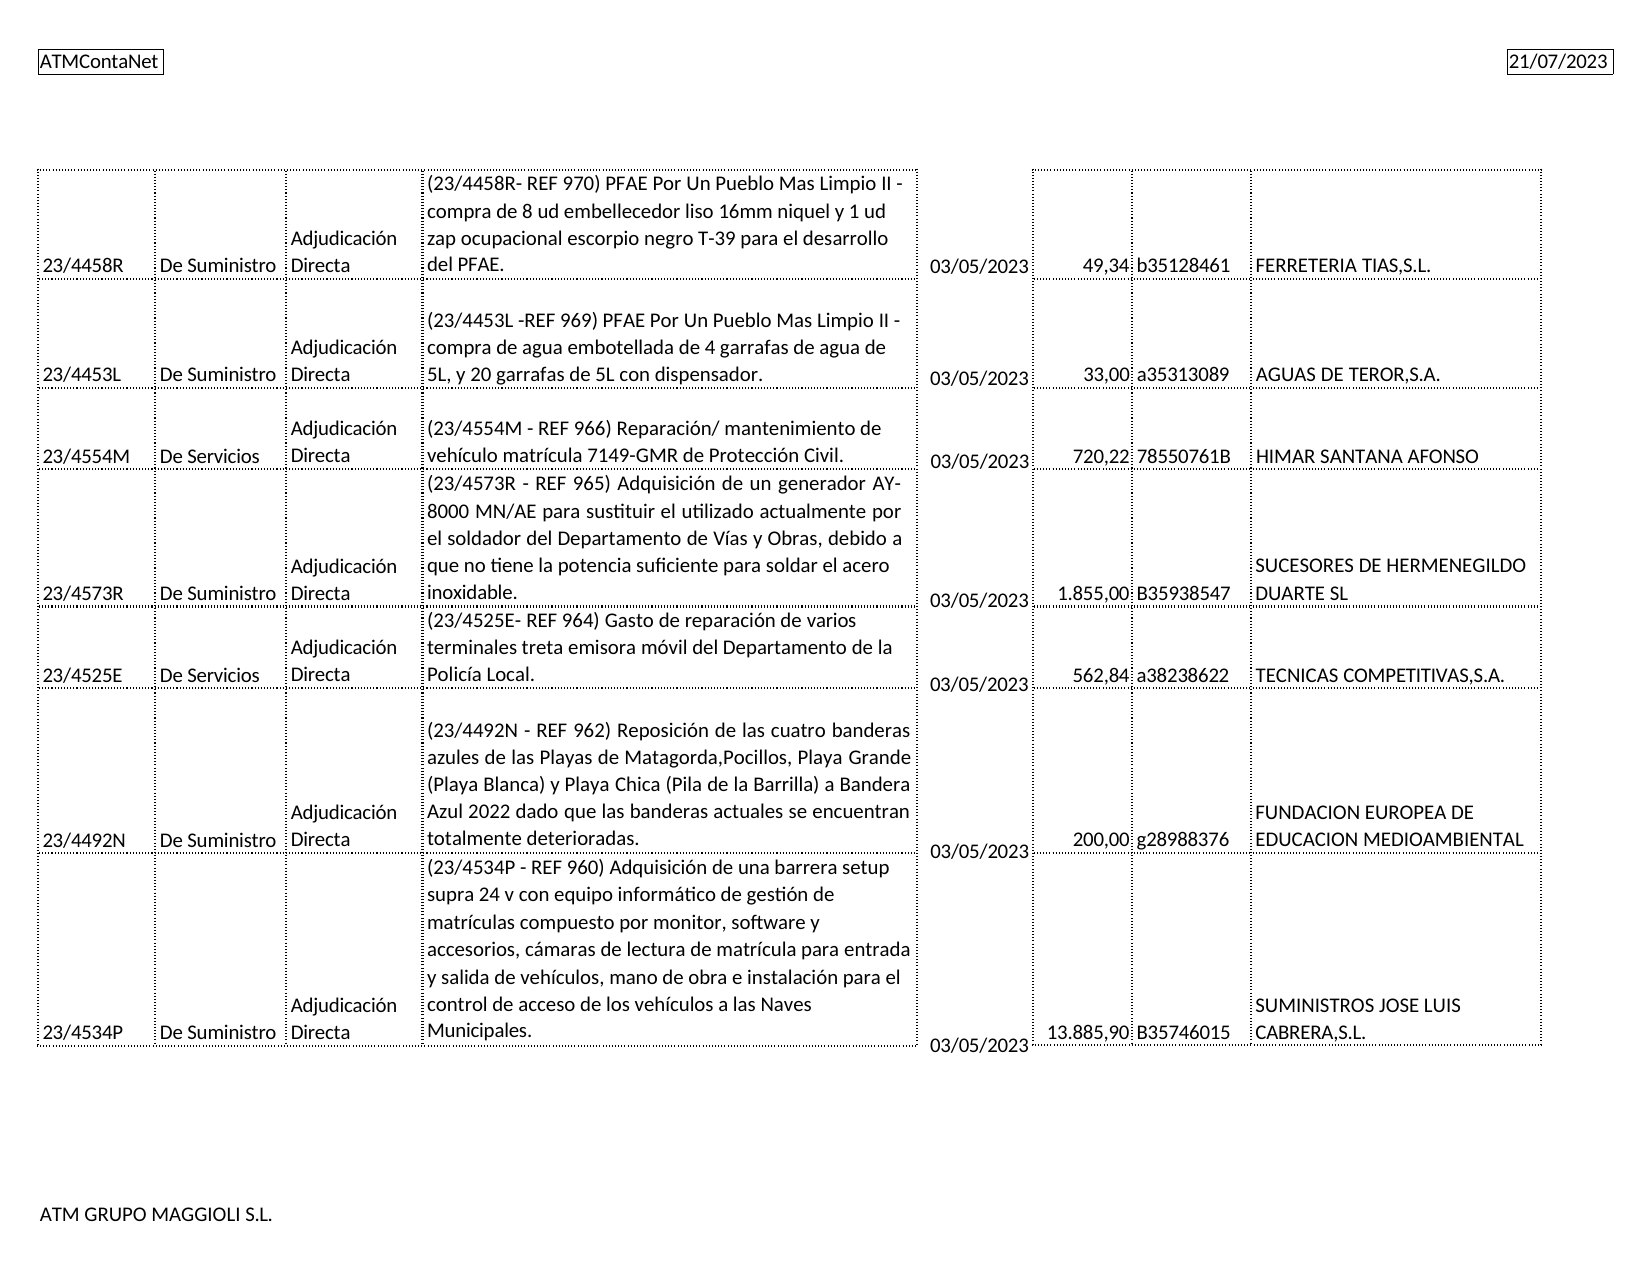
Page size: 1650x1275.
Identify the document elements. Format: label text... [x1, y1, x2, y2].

text SUMINISTROS JOSE LUIS CABRERA,S.L. [1255, 990, 1540, 1044]
text 03/05/2023 [927, 1032, 1031, 1058]
text De Suministro [159, 363, 285, 387]
text 49,34 [1034, 254, 1129, 277]
text (23/4492N - REF 962) Reposición de las cuatro banderas azules de las Playas de Matagorda,Pocillos, Playa Grande (Playa Blanca) y Playa Chica (Pila de la Barrilla) a Bandera Azul 2022 dado que las banderas actuales se encuentran totalmente deterioradas. [427, 715, 911, 851]
text HIMAR SANTANA AFONSO [1256, 444, 1540, 468]
text 23/4458R [42, 254, 154, 277]
text 03/05/2023 [928, 365, 1031, 390]
text Adjudicación Directa [291, 633, 421, 687]
text 03/05/2023 [928, 838, 1031, 863]
text (23/4534P - REF 960) Adquisición de una barrera setup supra 24 v con equipo informático de gestión de matrículas compuesto por monitor, software y accesorios, cámaras de lectura de matrícula para entrada y salida de vehículos, mano de obra e instalación para el control de acceso de los vehículos a las Naves [427, 854, 914, 1017]
text De Suministro [159, 582, 285, 605]
text 03/05/2023 [928, 448, 1032, 474]
text TECNICAS COMPETITIVAS,S.A. [1255, 663, 1540, 687]
text 23/4554M [42, 444, 154, 468]
text De Suministro [159, 828, 285, 852]
text (23/4525E- REF 964) Gasto de reparación de varios [427, 607, 916, 633]
text Adjudicación Directa [291, 223, 421, 277]
text 23/4525E [42, 663, 154, 687]
text Adjudicación Directa [291, 990, 421, 1044]
text Adjudicación Directa [291, 798, 421, 852]
text De Suministro [159, 1021, 285, 1044]
text 23/4453L [42, 363, 154, 387]
text De Suministro [159, 254, 285, 277]
text AGUAS DE TEROR,S.A. [1256, 363, 1540, 387]
text 33,00 [1034, 363, 1130, 387]
text 03/05/2023 [927, 587, 1031, 613]
text 23/4492N [42, 828, 154, 852]
text SUCESORES DE HERMENEGILDO DUARTE SL [1255, 551, 1540, 605]
text b35128461 [1136, 254, 1249, 277]
text 23/4534P [42, 1021, 154, 1044]
text B35746015 [1136, 1020, 1249, 1044]
text a38238622 [1136, 663, 1249, 687]
text FERRETERIA TIAS,S.L. [1255, 254, 1540, 277]
text 1.855,00 [1034, 581, 1129, 605]
text (23/4453L -REF 969) PFAE Por Un Pueblo Mas Limpio II - compra de agua embotellada de 4 garrafas de agua de 5L, y 20 garrafas de 5L con dispensador. [427, 306, 908, 387]
text 562,84 [1034, 663, 1129, 687]
text inoxidable. [427, 580, 916, 604]
text Adjudicación Directa [291, 551, 421, 605]
text 13.885,90 [1034, 1020, 1129, 1044]
text 03/05/2023 [927, 671, 1031, 696]
text 03/05/2023 [927, 254, 1031, 279]
text g28988376 [1136, 828, 1249, 852]
text Adjudicación Directa [291, 332, 421, 387]
text (23/4554M - REF 966) Reparación/ mantenimiento de vehículo matrícula 7149-GMR de Protección Civil. [427, 414, 916, 468]
text Municipales. [427, 1019, 916, 1043]
text a35313089 [1137, 363, 1249, 387]
text 78550761B [1137, 444, 1249, 468]
text FUNDACION EUROPEA DE EDUCACION MEDIOAMBIENTAL [1255, 797, 1540, 852]
text Adjudicación Directa [291, 414, 421, 468]
text (23/4458R- REF 970) PFAE Por Un Pueblo Mas Limpio II - compra de 8 ud embellecedor liso 16mm niquel y 1 ud zap ocupacional escorpio negro T-39 para el desarrollo [427, 171, 908, 251]
text De Servicios [159, 444, 285, 468]
text 200,00 [1034, 828, 1130, 852]
text del PFAE. [427, 253, 916, 277]
text B35938547 [1136, 581, 1249, 605]
text 720,22 [1034, 444, 1130, 468]
text De Servicios [159, 663, 285, 687]
text (23/4573R - REF 965) Adquisición de un generador AY- 8000 MN/AE para sustituir el utilizado actualmente por el soldador del Departamento de Vías y Obras, debido a que no tiene la potencia suficiente para soldar el acero [427, 471, 902, 578]
text terminales treta emisora móvil del Departamento de la Policía Local. [427, 633, 916, 687]
text 23/4573R [42, 582, 154, 605]
